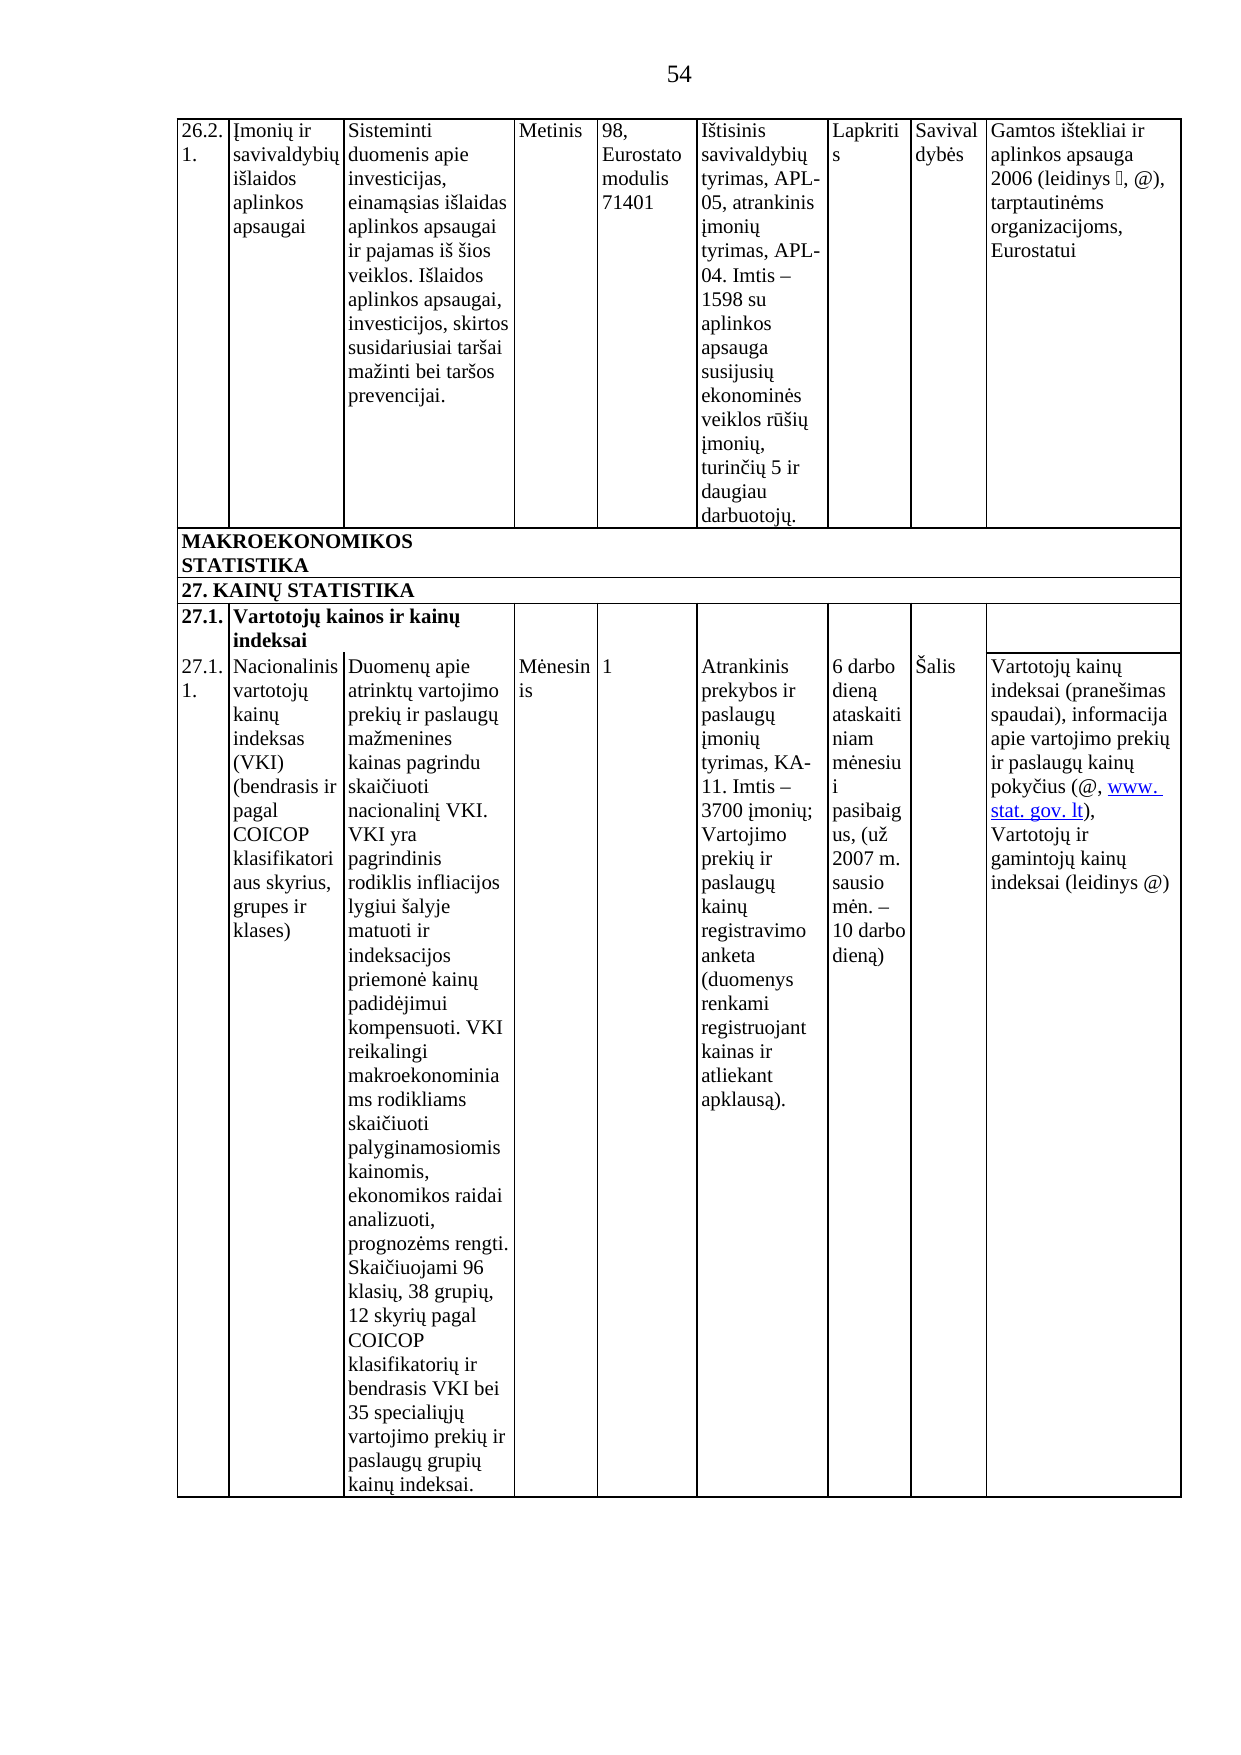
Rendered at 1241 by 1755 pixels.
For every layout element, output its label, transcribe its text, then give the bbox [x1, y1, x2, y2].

table_cell 98, Eurostato modulis 71401 [598, 120, 696, 527]
table_cell 26.2.1. [178, 120, 228, 527]
table_cell [987, 604, 1180, 652]
table_cell Mėnesinis [515, 652, 597, 1496]
table_cell Atrankinis prekybos ir paslaugų įmonių tyrimas, KA-11. Imtis – 3700 įmonių; Vartojimo prekių ir paslaugų kainų registravimo anketa (duomenys renkami registruojant kainas ir atliekant apklausą). [698, 652, 827, 1496]
table_cell Įmonių ir savivaldybių išlaidos aplinkos apsaugai [230, 120, 343, 527]
table_cell [912, 604, 986, 652]
table_cell Metinis [515, 120, 597, 527]
table_cell 1 [598, 652, 696, 1496]
table_cell 27.1. [178, 604, 228, 652]
table_cell 27.1.1. [178, 652, 228, 1496]
table_cell [598, 604, 696, 652]
table_cell Duomenų apie atrinktų vartojimo prekių ir paslaugų mažmenines kainas pagrindu skaičiuoti nacionalinį VKI. VKI yra pagrindinis rodiklis infliacijos lygiui šalyje matuoti ir indeksacijos priemonė kainų padidėjimui kompensuoti. VKI reikalingi makroekonominiams rodikliams skaičiuoti palyginamosiomis kainomis, ekonomikos raidai analizuoti, prognozėms rengti. Skaičiuojami 96 klasių, 38 grupių, 12 skyrių pagal COICOP klasifikatorių ir bendrasis VKI bei 35 specialiųjų vartojimo prekių ir paslaugų grupių kainų indeksai. [345, 652, 514, 1496]
table_cell [515, 604, 597, 652]
table_cell Nacionalinis vartotojų kainų indeksas (VKI) (bendrasis ir pagal COICOP klasifikatoriaus skyrius, grupes ir klases) [230, 652, 343, 1496]
table_cell [698, 604, 827, 652]
table_cell 6 darbo dieną ataskaitiniam mėnesiui pasibaigus, (už 2007 m. sausio mėn. – 10 darbo dieną) [829, 652, 910, 1496]
table_cell Šalis [912, 652, 986, 1496]
table_cell [829, 604, 910, 652]
table_cell Savivaldybės [912, 120, 986, 527]
table_cell Lapkritis [829, 120, 910, 527]
table_cell Vartotojų kainų indeksai (pranešimas spaudai), informacija apie vartojimo prekių ir paslaugų kainų pokyčius (@, www. stat. gov. lt), Vartotojų ir gamintojų kainų indeksai (leidinys @) [987, 654, 1180, 1496]
table_cell Sisteminti duomenis apie investicijas, einamąsias išlaidas aplinkos apsaugai ir pajamas iš šios veiklos. Išlaidos aplinkos apsaugai, investicijos, skirtos susidariusiai taršai mažinti bei taršos prevencijai. [345, 120, 514, 527]
table_cell Gamtos ištekliai ir aplinkos apsauga 2006 (leidinys , @), tarptautinėms organizacijoms, Eurostatui [987, 120, 1180, 527]
